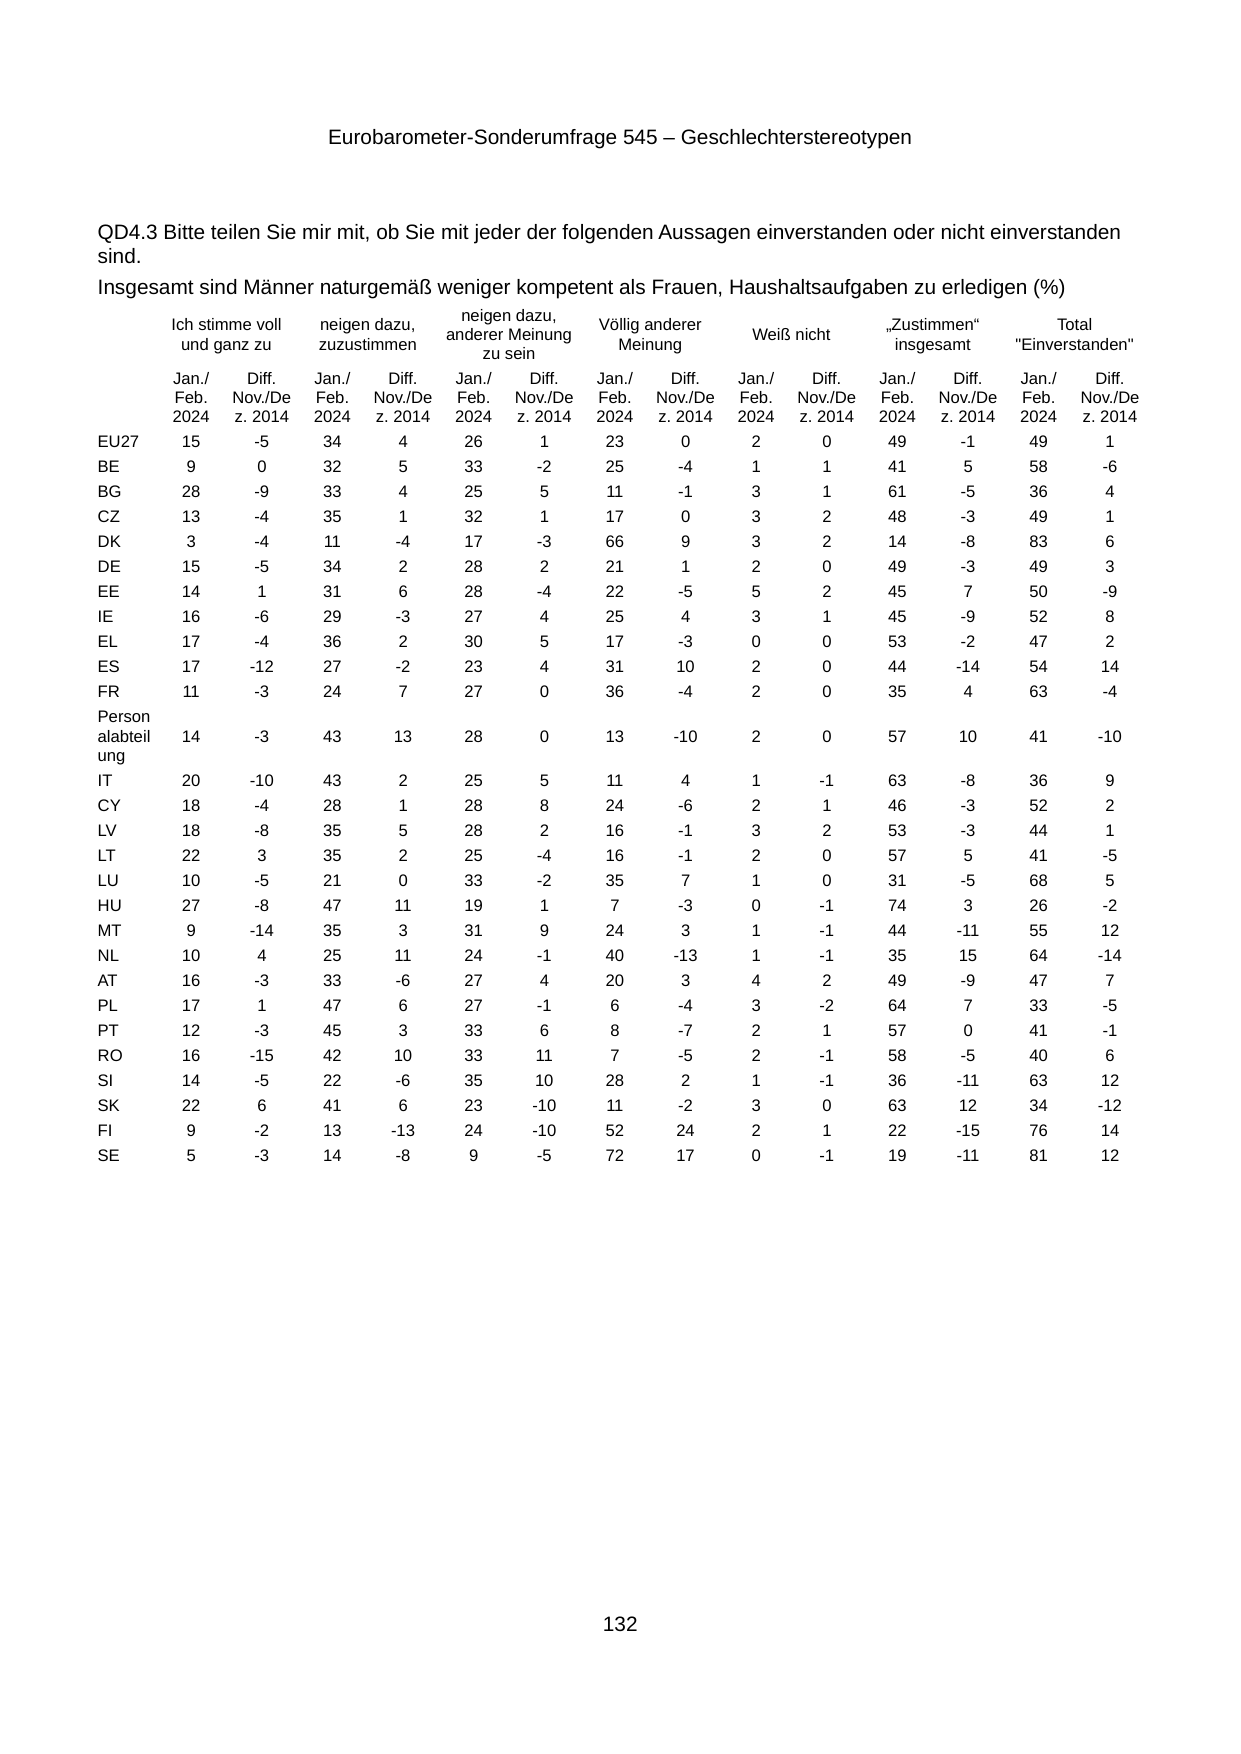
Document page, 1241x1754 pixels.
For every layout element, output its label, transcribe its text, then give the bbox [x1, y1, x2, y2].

table_cell 2 [791, 579, 862, 604]
table_cell 26 [1003, 893, 1074, 918]
table_cell 45 [862, 579, 932, 604]
table_cell -5 [226, 1068, 297, 1093]
table_cell 33 [1003, 993, 1074, 1018]
table_cell -11 [933, 918, 1003, 943]
table_cell 41 [1003, 704, 1074, 768]
table_cell 3 [650, 968, 721, 993]
table_cell 2 [791, 968, 862, 993]
table_cell 16 [156, 968, 226, 993]
table_cell -9 [226, 479, 297, 504]
table_cell 5 [156, 1143, 226, 1168]
table_cell -8 [226, 818, 297, 843]
table_cell 14 [1074, 1118, 1146, 1143]
table_cell 17 [156, 629, 226, 654]
table_cell -1 [650, 818, 721, 843]
table_cell 2 [509, 554, 579, 579]
table_cell 33 [438, 1043, 509, 1068]
table_cell -4 [509, 843, 579, 868]
table_cell Weiß nicht [721, 303, 862, 366]
table_cell 27 [438, 604, 509, 629]
table_cell 28 [438, 704, 509, 768]
table_cell 2 [368, 843, 438, 868]
table_cell 6 [368, 579, 438, 604]
table_cell 22 [156, 1093, 226, 1118]
table_cell 17 [438, 529, 509, 554]
table_cell 26 [438, 429, 509, 454]
table_cell LU [95, 868, 156, 893]
table_cell 1 [791, 1018, 862, 1043]
table_cell 35 [862, 943, 932, 968]
table_cell -3 [933, 554, 1003, 579]
table_cell -3 [933, 793, 1003, 818]
table_cell 28 [438, 554, 509, 579]
table_cell 83 [1003, 529, 1074, 554]
table_cell 5 [1074, 868, 1146, 893]
table_cell 35 [862, 679, 932, 704]
table_cell -14 [226, 918, 297, 943]
table_cell Jan./Feb. 2024 [156, 366, 226, 429]
table_cell 1 [509, 504, 579, 529]
table_header QD4.3 Bitte teilen Sie mir mit, ob Sie mit jeder der folgenden Aussagen einverstanden oder nicht einverstanden sind. [95, 217, 1146, 270]
table_cell -12 [1074, 1093, 1146, 1118]
table_cell -6 [1074, 454, 1146, 479]
table_cell 1 [791, 454, 862, 479]
table_cell 11 [368, 943, 438, 968]
table_cell 0 [509, 679, 579, 704]
table_cell 23 [438, 654, 509, 679]
table_cell 4 [650, 768, 721, 793]
table_cell -4 [226, 529, 297, 554]
table_cell -4 [226, 793, 297, 818]
table_cell 9 [156, 918, 226, 943]
table_cell -1 [791, 768, 862, 793]
table_cell 11 [509, 1043, 579, 1068]
table_cell Insgesamt sind Männer naturgemäß weniger kompetent als Frauen, Haushaltsaufgaben zu erledigen (%) [95, 270, 1146, 303]
table_cell 2 [721, 704, 791, 768]
table_cell -13 [368, 1118, 438, 1143]
table_cell 24 [297, 679, 367, 704]
table_cell 4 [509, 604, 579, 629]
table_cell 17 [579, 629, 650, 654]
table_cell 24 [438, 943, 509, 968]
table_cell EL [95, 629, 156, 654]
table_cell 49 [1003, 504, 1074, 529]
table_cell 1 [791, 1118, 862, 1143]
table_cell 1 [1074, 429, 1146, 454]
table_cell FI [95, 1118, 156, 1143]
table_cell 6 [1074, 1043, 1146, 1068]
table_cell 11 [368, 893, 438, 918]
table_cell [95, 303, 156, 366]
table_cell -6 [226, 604, 297, 629]
table_cell 27 [438, 993, 509, 1018]
table_cell Diff. Nov./Dez. 2014 [791, 366, 862, 429]
table_cell 33 [438, 868, 509, 893]
table_cell 53 [862, 818, 932, 843]
table_cell 13 [297, 1118, 367, 1143]
table_cell 35 [297, 843, 367, 868]
table_cell 63 [862, 1093, 932, 1118]
table_cell LT [95, 843, 156, 868]
table_cell RO [95, 1043, 156, 1068]
table_cell 10 [509, 1068, 579, 1093]
table_cell 14 [156, 579, 226, 604]
table_cell 2 [650, 1068, 721, 1093]
table_cell 1 [791, 604, 862, 629]
table_cell PT [95, 1018, 156, 1043]
table_cell 31 [579, 654, 650, 679]
table_cell -8 [226, 893, 297, 918]
table_cell 23 [579, 429, 650, 454]
table_cell EU27 [95, 429, 156, 454]
table_cell 30 [438, 629, 509, 654]
table_cell 64 [862, 993, 932, 1018]
table_cell 4 [226, 943, 297, 968]
table_cell 49 [862, 429, 932, 454]
table_cell 8 [579, 1018, 650, 1043]
table_cell 1 [721, 918, 791, 943]
table_cell 16 [156, 604, 226, 629]
table_cell IT [95, 768, 156, 793]
table_cell 0 [650, 429, 721, 454]
table_cell 11 [297, 529, 367, 554]
table_cell 47 [297, 893, 367, 918]
table_cell 31 [438, 918, 509, 943]
table_cell 11 [156, 679, 226, 704]
table_cell 7 [579, 1043, 650, 1068]
table_cell 15 [156, 554, 226, 579]
table_cell 7 [933, 993, 1003, 1018]
table_cell 0 [791, 1093, 862, 1118]
table_cell SI [95, 1068, 156, 1093]
table_cell 9 [156, 454, 226, 479]
table_cell -2 [650, 1093, 721, 1118]
table_cell 4 [721, 968, 791, 993]
table_cell 27 [156, 893, 226, 918]
table_cell 47 [1003, 968, 1074, 993]
table_cell 3 [650, 918, 721, 943]
table_cell CZ [95, 504, 156, 529]
table_cell 52 [579, 1118, 650, 1143]
table_cell 2 [791, 818, 862, 843]
table_cell 35 [297, 918, 367, 943]
table_cell Total "Einverstanden" [1003, 303, 1146, 366]
table_cell 12 [156, 1018, 226, 1043]
table_cell 0 [791, 843, 862, 868]
table_cell 12 [1074, 1068, 1146, 1093]
table_cell 64 [1003, 943, 1074, 968]
table_cell 9 [650, 529, 721, 554]
table_cell 31 [862, 868, 932, 893]
table_cell 35 [438, 1068, 509, 1093]
table_cell -4 [226, 504, 297, 529]
table_cell 5 [721, 579, 791, 604]
table_cell 0 [791, 704, 862, 768]
table_cell 9 [1074, 768, 1146, 793]
table_cell 41 [297, 1093, 367, 1118]
table_cell BG [95, 479, 156, 504]
table_cell Diff. Nov./Dez. 2014 [650, 366, 721, 429]
table_cell 25 [438, 768, 509, 793]
table_cell 23 [438, 1093, 509, 1118]
table_cell -1 [791, 1043, 862, 1068]
table_cell HU [95, 893, 156, 918]
table_cell 12 [1074, 1143, 1146, 1168]
table_cell -1 [933, 429, 1003, 454]
table_cell 24 [579, 918, 650, 943]
table_cell -2 [509, 868, 579, 893]
table_cell -11 [933, 1143, 1003, 1168]
table_cell CY [95, 793, 156, 818]
table_cell 25 [297, 943, 367, 968]
table_cell 25 [438, 843, 509, 868]
table_cell 24 [650, 1118, 721, 1143]
table_cell 0 [226, 454, 297, 479]
table_cell 49 [862, 554, 932, 579]
table_cell -1 [791, 1143, 862, 1168]
table_cell 1 [509, 893, 579, 918]
table_cell 1 [226, 993, 297, 1018]
table_cell 40 [1003, 1043, 1074, 1068]
table_cell 52 [1003, 793, 1074, 818]
table_cell -1 [791, 943, 862, 968]
table_cell 3 [721, 529, 791, 554]
table_cell 1 [509, 429, 579, 454]
table_cell 9 [438, 1143, 509, 1168]
table_cell 6 [368, 1093, 438, 1118]
table_cell 28 [579, 1068, 650, 1093]
table_cell 10 [650, 654, 721, 679]
table_cell 27 [297, 654, 367, 679]
table_cell -3 [226, 1018, 297, 1043]
table_cell 25 [438, 479, 509, 504]
table_cell ES [95, 654, 156, 679]
table_cell -8 [933, 768, 1003, 793]
table_cell Personalabteilung [95, 704, 156, 768]
table_cell 13 [579, 704, 650, 768]
table_cell Diff. Nov./Dez. 2014 [509, 366, 579, 429]
table_cell EE [95, 579, 156, 604]
table_cell -4 [226, 629, 297, 654]
table_cell -1 [509, 993, 579, 1018]
table_cell 3 [1074, 554, 1146, 579]
table_cell 22 [862, 1118, 932, 1143]
table_cell 0 [721, 893, 791, 918]
table_cell -1 [1074, 1018, 1146, 1043]
table_cell 28 [438, 793, 509, 818]
table_cell 2 [791, 529, 862, 554]
table_cell -1 [509, 943, 579, 968]
table_cell 3 [226, 843, 297, 868]
table_cell -6 [650, 793, 721, 818]
table_cell -15 [933, 1118, 1003, 1143]
table_cell -3 [226, 968, 297, 993]
table_cell 28 [438, 579, 509, 604]
table_cell 1 [721, 454, 791, 479]
table_cell -1 [791, 893, 862, 918]
table_cell 4 [509, 968, 579, 993]
table_cell 14 [156, 1068, 226, 1093]
table_cell 4 [368, 479, 438, 504]
table_cell -1 [650, 843, 721, 868]
table_cell BE [95, 454, 156, 479]
table_cell 0 [791, 654, 862, 679]
table_cell -6 [368, 968, 438, 993]
table_cell 0 [509, 704, 579, 768]
table_cell 63 [1003, 679, 1074, 704]
table_cell 27 [438, 968, 509, 993]
table_cell -3 [650, 893, 721, 918]
table_cell -2 [791, 993, 862, 1018]
table_cell -5 [1074, 843, 1146, 868]
table_cell 1 [721, 868, 791, 893]
table_cell -9 [933, 604, 1003, 629]
table_cell Jan./Feb. 2024 [721, 366, 791, 429]
table_cell 5 [933, 843, 1003, 868]
table_cell 0 [650, 504, 721, 529]
table_cell -8 [933, 529, 1003, 554]
table_cell 1 [1074, 504, 1146, 529]
table_cell 36 [862, 1068, 932, 1093]
table_cell 2 [791, 504, 862, 529]
table_cell 36 [1003, 479, 1074, 504]
table_cell 4 [650, 604, 721, 629]
table_cell -14 [1074, 943, 1146, 968]
table_cell 45 [297, 1018, 367, 1043]
table_cell 25 [579, 604, 650, 629]
table_cell 5 [368, 818, 438, 843]
table_cell 2 [721, 554, 791, 579]
table_cell -5 [933, 479, 1003, 504]
table_cell -9 [1074, 579, 1146, 604]
table_cell -8 [368, 1143, 438, 1168]
table_cell NL [95, 943, 156, 968]
table_cell 41 [862, 454, 932, 479]
table_cell 2 [721, 1018, 791, 1043]
table_cell Jan./Feb. 2024 [862, 366, 932, 429]
table_cell 34 [1003, 1093, 1074, 1118]
table_cell -1 [791, 918, 862, 943]
table_cell 2 [721, 793, 791, 818]
table_cell 33 [438, 1018, 509, 1043]
table_cell 81 [1003, 1143, 1074, 1168]
table_cell -14 [933, 654, 1003, 679]
table_cell 41 [1003, 843, 1074, 868]
table_cell 45 [862, 604, 932, 629]
table_cell -13 [650, 943, 721, 968]
table_cell 10 [156, 868, 226, 893]
table_cell 4 [1074, 479, 1146, 504]
table_cell 41 [1003, 1018, 1074, 1043]
table_cell 16 [156, 1043, 226, 1068]
table_cell 49 [862, 968, 932, 993]
table_cell 52 [1003, 604, 1074, 629]
table_cell 66 [579, 529, 650, 554]
table_cell 25 [579, 454, 650, 479]
table_cell 1 [368, 793, 438, 818]
table_cell -1 [650, 479, 721, 504]
table_cell -2 [1074, 893, 1146, 918]
table_cell 10 [156, 943, 226, 968]
table_cell neigen dazu, zuzustimmen [297, 303, 438, 366]
table_cell -5 [226, 554, 297, 579]
table_cell 7 [579, 893, 650, 918]
table_cell 17 [156, 654, 226, 679]
table_cell 11 [579, 1093, 650, 1118]
table_cell 32 [438, 504, 509, 529]
table_cell 32 [297, 454, 367, 479]
table_cell 17 [650, 1143, 721, 1168]
table_cell DE [95, 554, 156, 579]
table_cell [95, 366, 156, 429]
table_cell 49 [1003, 429, 1074, 454]
table_cell -6 [368, 1068, 438, 1093]
table_cell Völlig anderer Meinung [579, 303, 721, 366]
table_cell 5 [509, 479, 579, 504]
table_cell 44 [862, 654, 932, 679]
table_cell -5 [650, 1043, 721, 1068]
table_cell 1 [791, 793, 862, 818]
table_cell 1 [226, 579, 297, 604]
table_cell 0 [368, 868, 438, 893]
table_cell -5 [650, 579, 721, 604]
table_cell 24 [579, 793, 650, 818]
table_cell 14 [1074, 654, 1146, 679]
table_cell neigen dazu, anderer Meinung zu sein [438, 303, 579, 366]
table_cell 33 [438, 454, 509, 479]
table_cell Diff. Nov./Dez. 2014 [1074, 366, 1146, 429]
table_cell 6 [368, 993, 438, 1018]
table_cell 7 [650, 868, 721, 893]
table_cell 44 [1003, 818, 1074, 843]
table_cell 76 [1003, 1118, 1074, 1143]
table_cell -5 [933, 868, 1003, 893]
table_cell 57 [862, 704, 932, 768]
table_cell 5 [368, 454, 438, 479]
table_cell FR [95, 679, 156, 704]
table_cell 6 [509, 1018, 579, 1043]
table_cell 8 [1074, 604, 1146, 629]
table_cell -2 [368, 654, 438, 679]
table_cell 7 [368, 679, 438, 704]
table_cell 22 [297, 1068, 367, 1093]
table_cell 20 [579, 968, 650, 993]
table_cell 33 [297, 479, 367, 504]
table_cell 1 [650, 554, 721, 579]
table_cell 13 [368, 704, 438, 768]
table_cell 20 [156, 768, 226, 793]
table_cell -5 [509, 1143, 579, 1168]
table_cell -5 [1074, 993, 1146, 1018]
table_cell -5 [226, 868, 297, 893]
table_cell 5 [509, 629, 579, 654]
table_cell 0 [791, 629, 862, 654]
table_cell -4 [650, 993, 721, 1018]
table_cell 16 [579, 843, 650, 868]
table_cell 13 [156, 504, 226, 529]
table_cell 2 [1074, 629, 1146, 654]
table_cell 28 [156, 479, 226, 504]
table_cell 33 [297, 968, 367, 993]
table_cell 63 [862, 768, 932, 793]
table_cell 17 [156, 993, 226, 1018]
table_cell -10 [650, 704, 721, 768]
table_cell 28 [297, 793, 367, 818]
table_cell -2 [226, 1118, 297, 1143]
table_cell 43 [297, 704, 367, 768]
table_cell 36 [579, 679, 650, 704]
table_cell 27 [438, 679, 509, 704]
table_cell 7 [1074, 968, 1146, 993]
table_cell -12 [226, 654, 297, 679]
table_cell 31 [297, 579, 367, 604]
table_cell -3 [933, 818, 1003, 843]
table_cell 2 [1074, 793, 1146, 818]
table_cell 11 [579, 768, 650, 793]
table_cell 15 [933, 943, 1003, 968]
table_cell 5 [933, 454, 1003, 479]
table_cell 19 [438, 893, 509, 918]
table_cell 4 [368, 429, 438, 454]
table_cell 36 [297, 629, 367, 654]
table_cell AT [95, 968, 156, 993]
table_cell DK [95, 529, 156, 554]
table_cell 9 [156, 1118, 226, 1143]
table_cell Jan./Feb. 2024 [1003, 366, 1074, 429]
table_cell -2 [933, 629, 1003, 654]
table_cell 63 [1003, 1068, 1074, 1093]
table_cell 2 [721, 654, 791, 679]
table_cell -2 [509, 454, 579, 479]
table_cell -3 [226, 704, 297, 768]
table_cell 35 [297, 504, 367, 529]
table_cell -4 [1074, 679, 1146, 704]
table_cell IE [95, 604, 156, 629]
table_cell 36 [1003, 768, 1074, 793]
table_cell 49 [1003, 554, 1074, 579]
table_cell -11 [933, 1068, 1003, 1093]
table_cell 35 [579, 868, 650, 893]
table_cell 6 [1074, 529, 1146, 554]
table_cell -4 [650, 454, 721, 479]
table_cell -4 [650, 679, 721, 704]
table_cell 18 [156, 793, 226, 818]
table_cell 2 [721, 843, 791, 868]
table_cell -15 [226, 1043, 297, 1068]
table_cell 3 [721, 604, 791, 629]
table_cell 12 [1074, 918, 1146, 943]
table_cell SK [95, 1093, 156, 1118]
table_cell 22 [579, 579, 650, 604]
table_cell LV [95, 818, 156, 843]
table_cell 4 [509, 654, 579, 679]
table_cell -5 [226, 429, 297, 454]
table_cell 46 [862, 793, 932, 818]
table_cell 1 [721, 1068, 791, 1093]
table_cell -9 [933, 968, 1003, 993]
table_cell 0 [933, 1018, 1003, 1043]
table_cell Jan./Feb. 2024 [297, 366, 367, 429]
table_cell -10 [1074, 704, 1146, 768]
table_cell 4 [933, 679, 1003, 704]
table_cell -4 [509, 579, 579, 604]
table_cell -3 [226, 679, 297, 704]
table_cell 3 [721, 504, 791, 529]
table_cell 29 [297, 604, 367, 629]
table_cell SE [95, 1143, 156, 1168]
table_cell 43 [297, 768, 367, 793]
table_cell Ich stimme voll und ganz zu [156, 303, 297, 366]
table_cell 18 [156, 818, 226, 843]
table_cell PL [95, 993, 156, 1018]
table_cell 58 [862, 1043, 932, 1068]
table_cell 53 [862, 629, 932, 654]
table_cell 1 [368, 504, 438, 529]
table_cell „Zustimmen“ insgesamt [862, 303, 1003, 366]
table_cell 6 [226, 1093, 297, 1118]
table_cell 12 [933, 1093, 1003, 1118]
table_cell 7 [933, 579, 1003, 604]
table_cell -3 [933, 504, 1003, 529]
table_cell 57 [862, 843, 932, 868]
table_cell 72 [579, 1143, 650, 1168]
table_cell 11 [579, 479, 650, 504]
table_cell 1 [1074, 818, 1146, 843]
table_cell 14 [156, 704, 226, 768]
table_cell -1 [791, 1068, 862, 1093]
table_cell 3 [721, 1093, 791, 1118]
table_cell -10 [509, 1118, 579, 1143]
table_cell 2 [721, 1043, 791, 1068]
table_cell 2 [368, 629, 438, 654]
table_cell Jan./Feb. 2024 [438, 366, 509, 429]
table_cell 21 [297, 868, 367, 893]
table_cell 22 [156, 843, 226, 868]
table_cell MT [95, 918, 156, 943]
table_cell 40 [579, 943, 650, 968]
table_cell 2 [721, 1118, 791, 1143]
table_cell 35 [297, 818, 367, 843]
table_cell Diff. Nov./Dez. 2014 [226, 366, 297, 429]
table_cell 3 [721, 479, 791, 504]
table_cell -10 [226, 768, 297, 793]
table_cell 47 [297, 993, 367, 1018]
table_cell 55 [1003, 918, 1074, 943]
table_cell 3 [156, 529, 226, 554]
table_cell 3 [721, 993, 791, 1018]
table_cell 2 [368, 554, 438, 579]
table_cell Diff. Nov./Dez. 2014 [368, 366, 438, 429]
table_cell 0 [791, 554, 862, 579]
table_cell 3 [933, 893, 1003, 918]
table_cell 42 [297, 1043, 367, 1068]
table_cell -5 [933, 1043, 1003, 1068]
table_cell 3 [721, 818, 791, 843]
table_cell 1 [721, 943, 791, 968]
table_cell 9 [509, 918, 579, 943]
table_cell 10 [368, 1043, 438, 1068]
table_cell 10 [933, 704, 1003, 768]
table_cell 44 [862, 918, 932, 943]
table_cell 58 [1003, 454, 1074, 479]
table_cell 24 [438, 1118, 509, 1143]
table_cell 2 [721, 679, 791, 704]
table_cell 61 [862, 479, 932, 504]
table_cell 8 [509, 793, 579, 818]
table_cell 0 [791, 868, 862, 893]
table_cell 0 [721, 629, 791, 654]
table_cell -3 [650, 629, 721, 654]
table_cell 0 [721, 1143, 791, 1168]
table_cell 1 [721, 768, 791, 793]
table_cell 28 [438, 818, 509, 843]
table_cell 3 [368, 1018, 438, 1043]
table_cell -3 [368, 604, 438, 629]
table_cell 19 [862, 1143, 932, 1168]
table_cell 50 [1003, 579, 1074, 604]
table_cell 14 [862, 529, 932, 554]
table_cell Diff. Nov./Dez. 2014 [933, 366, 1003, 429]
table_cell 34 [297, 554, 367, 579]
table_cell 17 [579, 504, 650, 529]
table_cell 2 [721, 429, 791, 454]
table_cell 21 [579, 554, 650, 579]
table_cell 15 [156, 429, 226, 454]
table_cell 48 [862, 504, 932, 529]
table_cell 1 [791, 479, 862, 504]
table_cell 0 [791, 679, 862, 704]
table_cell 6 [579, 993, 650, 1018]
table_cell 47 [1003, 629, 1074, 654]
table_cell 68 [1003, 868, 1074, 893]
table_cell 54 [1003, 654, 1074, 679]
table_cell -10 [509, 1093, 579, 1118]
table_cell 0 [791, 429, 862, 454]
table_cell Jan./Feb. 2024 [579, 366, 650, 429]
table_cell -3 [509, 529, 579, 554]
table_cell 2 [368, 768, 438, 793]
table_cell 14 [297, 1143, 367, 1168]
table_cell -7 [650, 1018, 721, 1043]
table_cell 5 [509, 768, 579, 793]
table_cell 34 [297, 429, 367, 454]
table_cell 16 [579, 818, 650, 843]
table_cell -4 [368, 529, 438, 554]
table_cell 74 [862, 893, 932, 918]
table_cell 3 [368, 918, 438, 943]
table_cell 2 [509, 818, 579, 843]
table_cell 57 [862, 1018, 932, 1043]
table_cell -3 [226, 1143, 297, 1168]
